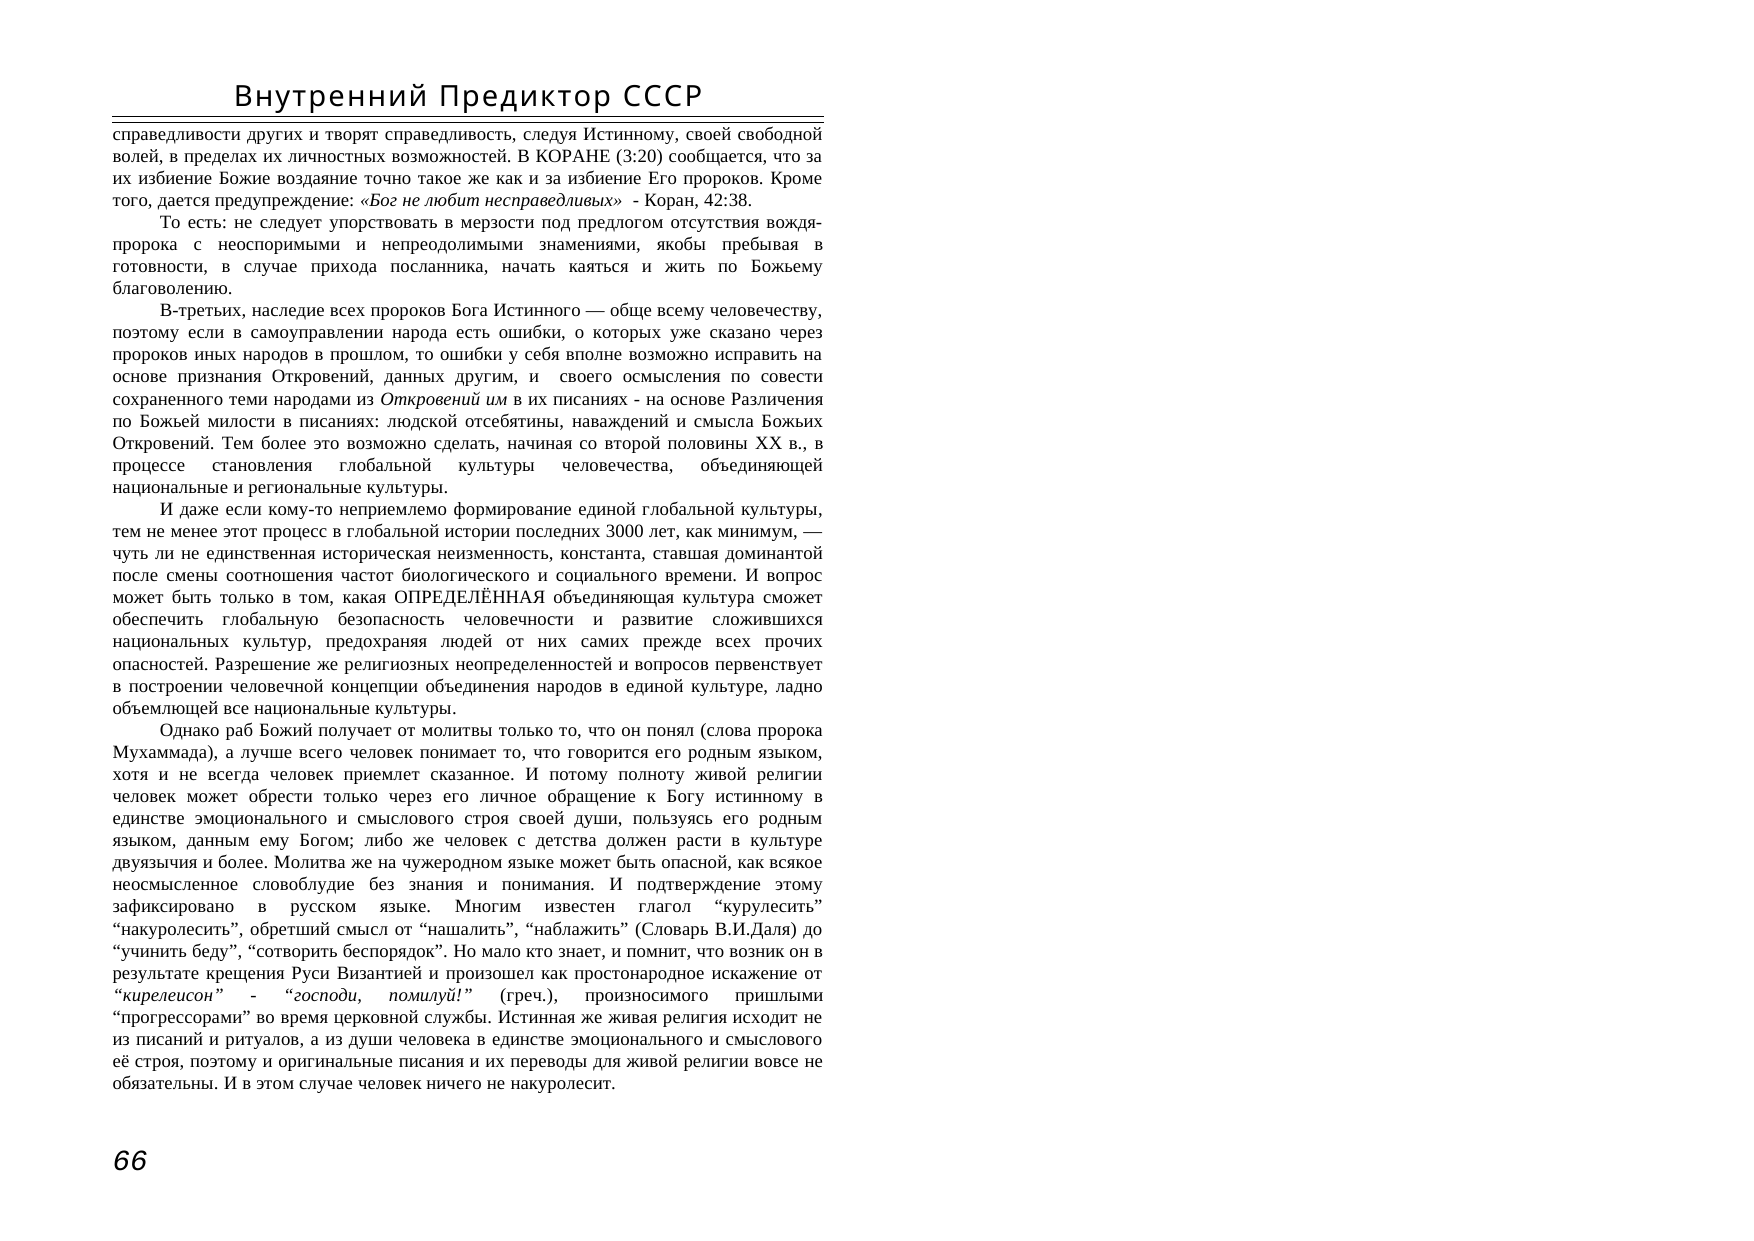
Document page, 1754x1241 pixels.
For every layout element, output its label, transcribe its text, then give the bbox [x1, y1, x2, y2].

text В-третьих, наследие всех пророков Бога Истинного — обще всему человечеству, поэтому если в самоуправлении народа есть ошибки, о которых уже сказано через пророков иных народов в прошлом, то ошибки у себя вполне возможно исправить на основе признания Откровений, данных другим, и своего осмысления по совести сохраненного теми народами из Откровений им в их писаниях - на основе Различения по Божьей милости в писаниях: людской отсебятины, наваждений и смысла Божьих Откровений. Тем более это возможно сделать, начиная со второй половины ХХ в., в процессе становления глобальной культуры человечества, объединяющей национальные и региональные культуры. [112, 299, 824, 497]
text справедливости других и творят справедливость, следуя Истинному, своей свободной волей, в пределах их личностных возможностей. В КОРАНЕ (3:20) сообщается, что за их избиение Божие воздаяние точно такое же как и за избиение Его пророков. Кроме того, дается предупреждение: «Бог не любит несправедливых» - Коран, 42:38. [112, 123, 824, 210]
text Однако раб Божий получает от молитвы только то, что он понял (слова пророка Мухаммада), а лучше всего человек понимает то, что говорится его родным языком, хотя и не всегда человек приемлет сказанное. И потому полноту живой религии человек может обрести только через его личное обращение к Богу истинному в единстве эмоционального и смыслового строя своей души, пользуясь его родным языком, данным ему Богом; либо же человек с детства должен расти в культуре двуязычия и более. Молитва же на чужеродном языке может быть опасной, как всякое неосмысленное словоблудие без знания и понимания. И подтверждение этому зафиксировано в русском языке. Многим известен глагол “курулесить” “накуролесить”, обретший смысл от “нашалить”, “наблажить” (Словарь В.И.Даля) до “учинить беду”, “сотворить беспорядок”. Но мало кто знает, и помнит, что возник он в результате крещения Руси Византией и произошел как простонародное искажение от “кирелеисон” - “господи, помилуй!” (греч.), произносимого пришлыми “прогрессорами” во время церковной службы. Истинная же живая религия исходит не из писаний и ритуалов, а из души человека в единстве эмоционального и смыслового её строя, поэтому и оригинальные писания и их переводы для живой религии вовсе не обязательны. И в этом случае человек ничего не накуролесит. [112, 718, 824, 1094]
text И даже если кому-то неприемлемо формирование единой глобальной культуры, тем не менее этот процесс в глобальной истории последних 3000 лет, как минимум, — чуть ли не единственная историческая неизменность, константа, ставшая доминантой после смены соотношения частот биологического и социального времени. И вопрос может быть только в том, какая ОПРЕДЕЛЁННАЯ объединяющая культура сможет обеспечить глобальную безопасность человечности и развитие сложившихся национальных культур, предохраняя людей от них самих прежде всех прочих опасностей. Разрешение же религиозных неопределенностей и вопросов первенствует в построении человечной концепции объединения народов в единой культуре, ладно объемлющей все национальные культуры. [112, 497, 824, 718]
text То есть: не следует упорствовать в мерзости под предлогом отсутствия вождя-пророка с неоспоримыми и непреодолимыми знамениями, якобы пребывая в готовности, в случае прихода посланника, начать каяться и жить по Божьему благоволению. [112, 210, 824, 299]
